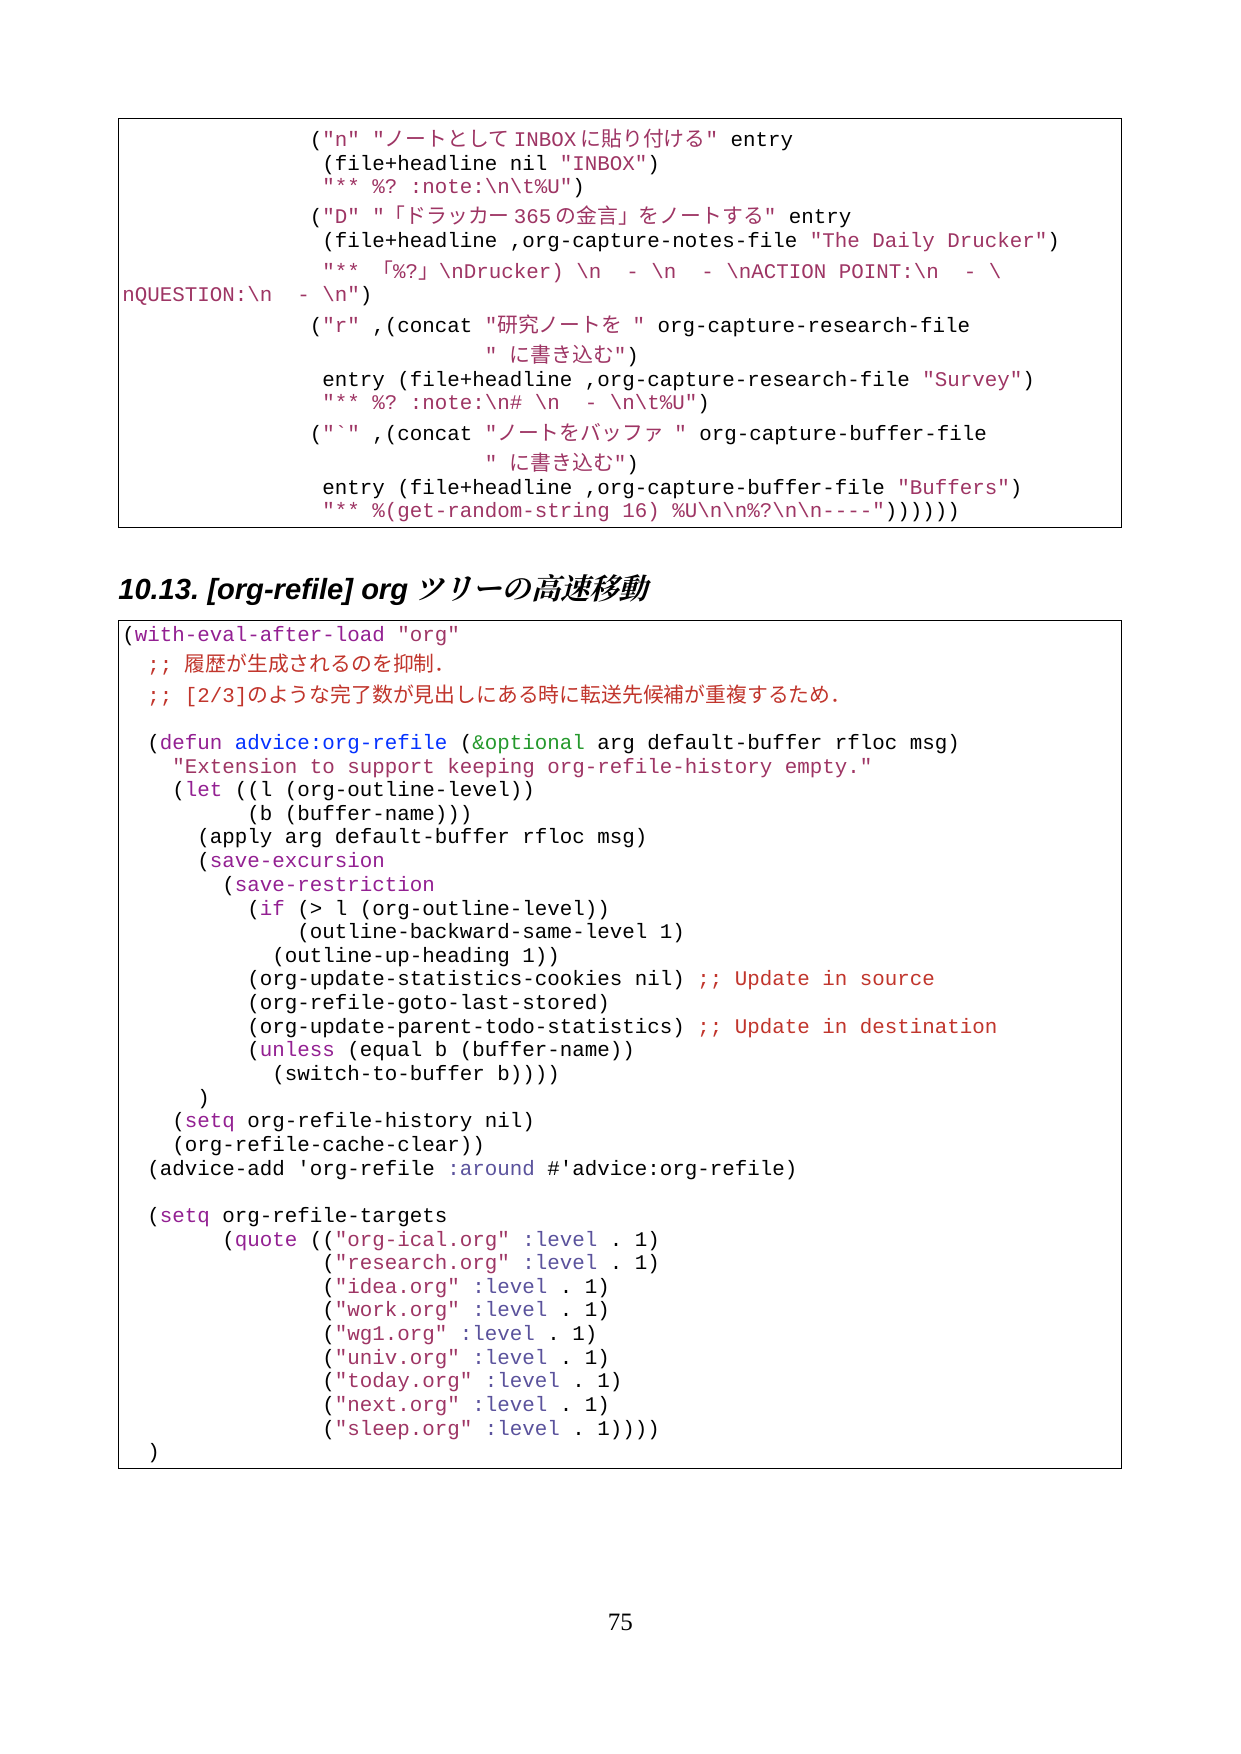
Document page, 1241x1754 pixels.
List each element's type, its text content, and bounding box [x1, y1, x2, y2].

text ) [119, 1083, 1121, 1106]
text ("wg1.org" :level . 1) [119, 1319, 1121, 1343]
text (switch-to-buffer b)))) [119, 1059, 1121, 1083]
text "** %? :note:\n# \n - \n\t%U") [119, 388, 1121, 412]
text (unless (equal b (buffer-name)) [119, 1035, 1121, 1059]
text (setq org-refile-history nil) [119, 1106, 1121, 1130]
text ;; [2/3]のような完了数が見出しにある時に転送先候補が重複するため． [119, 674, 1121, 704]
text (defun advice:org-refile (&optional arg default-buffer rfloc msg) [119, 728, 1121, 752]
text ("r" ,(concat "研究ノートを " org-capture-research-file [119, 304, 1121, 334]
text "** %? :note:\n\t%U") [119, 172, 1121, 196]
text entry (file+headline ,org-capture-buffer-file "Buffers") [119, 473, 1121, 497]
text ("`" ,(concat "ノートをバッファ " org-capture-buffer-file [119, 412, 1121, 442]
text (outline-backward-same-level 1) [119, 917, 1121, 941]
text (if (> l (org-outline-level)) [119, 893, 1121, 917]
text (setq org-refile-targets [119, 1201, 1121, 1224]
text (save-restriction [119, 870, 1121, 893]
text ("n" "ノートとしてINBOXに貼り付ける" entry [119, 119, 1121, 148]
text ("idea.org" :level . 1) [119, 1272, 1121, 1296]
text ("work.org" :level . 1) [119, 1296, 1121, 1319]
text "Extension to support keeping org-refile-history empty." [119, 752, 1121, 775]
text (let ((l (org-outline-level)) [119, 775, 1121, 799]
text ("D" "「ドラッカー365の金言」をノートする" entry [119, 196, 1121, 226]
text ("univ.org" :level . 1) [119, 1343, 1121, 1366]
text (b (buffer-name))) [119, 799, 1121, 823]
text (org-update-parent-todo-statistics) ;; Update in destination [119, 1012, 1121, 1035]
text "** %(get-random-string 16) %U\n\n%?\n\n----")))))) [119, 497, 1121, 527]
text (advice-add 'org-refile :around #'advice:org-refile) [119, 1154, 1121, 1177]
text "** 「%?」\nDrucker) \n - \n - \nACTION POINT:\n - \nQUESTION:\n - \n") [119, 250, 1121, 304]
text (file+headline nil "INBOX") [119, 148, 1121, 172]
text (org-refile-cache-clear)) [119, 1130, 1121, 1154]
text ("next.org" :level . 1) [119, 1390, 1121, 1414]
text (save-excursion [119, 846, 1121, 870]
text (apply arg default-buffer rfloc msg) [119, 823, 1121, 846]
text (quote (("org-ical.org" :level . 1) [119, 1224, 1121, 1248]
text ("sleep.org" :level . 1)))) [119, 1414, 1121, 1437]
text (org-refile-goto-last-stored) [119, 988, 1121, 1012]
text entry (file+headline ,org-capture-research-file "Survey") [119, 365, 1121, 388]
text ("today.org" :level . 1) [119, 1366, 1121, 1390]
text (with-eval-after-load "org" [119, 621, 1121, 643]
text ("research.org" :level . 1) [119, 1248, 1121, 1272]
subtitle [org-refile] orgツリーの高速移動 [118, 566, 1122, 607]
text ) [119, 1437, 1121, 1468]
text ;; 履歴が生成されるのを抑制． [119, 643, 1121, 674]
text (outline-up-heading 1)) [119, 941, 1121, 964]
text " に書き込む") [119, 334, 1121, 365]
text (file+headline ,org-capture-notes-file "The Daily Drucker") [119, 226, 1121, 250]
text " に書き込む") [119, 442, 1121, 473]
text (org-update-statistics-cookies nil) ;; Update in source [119, 964, 1121, 988]
